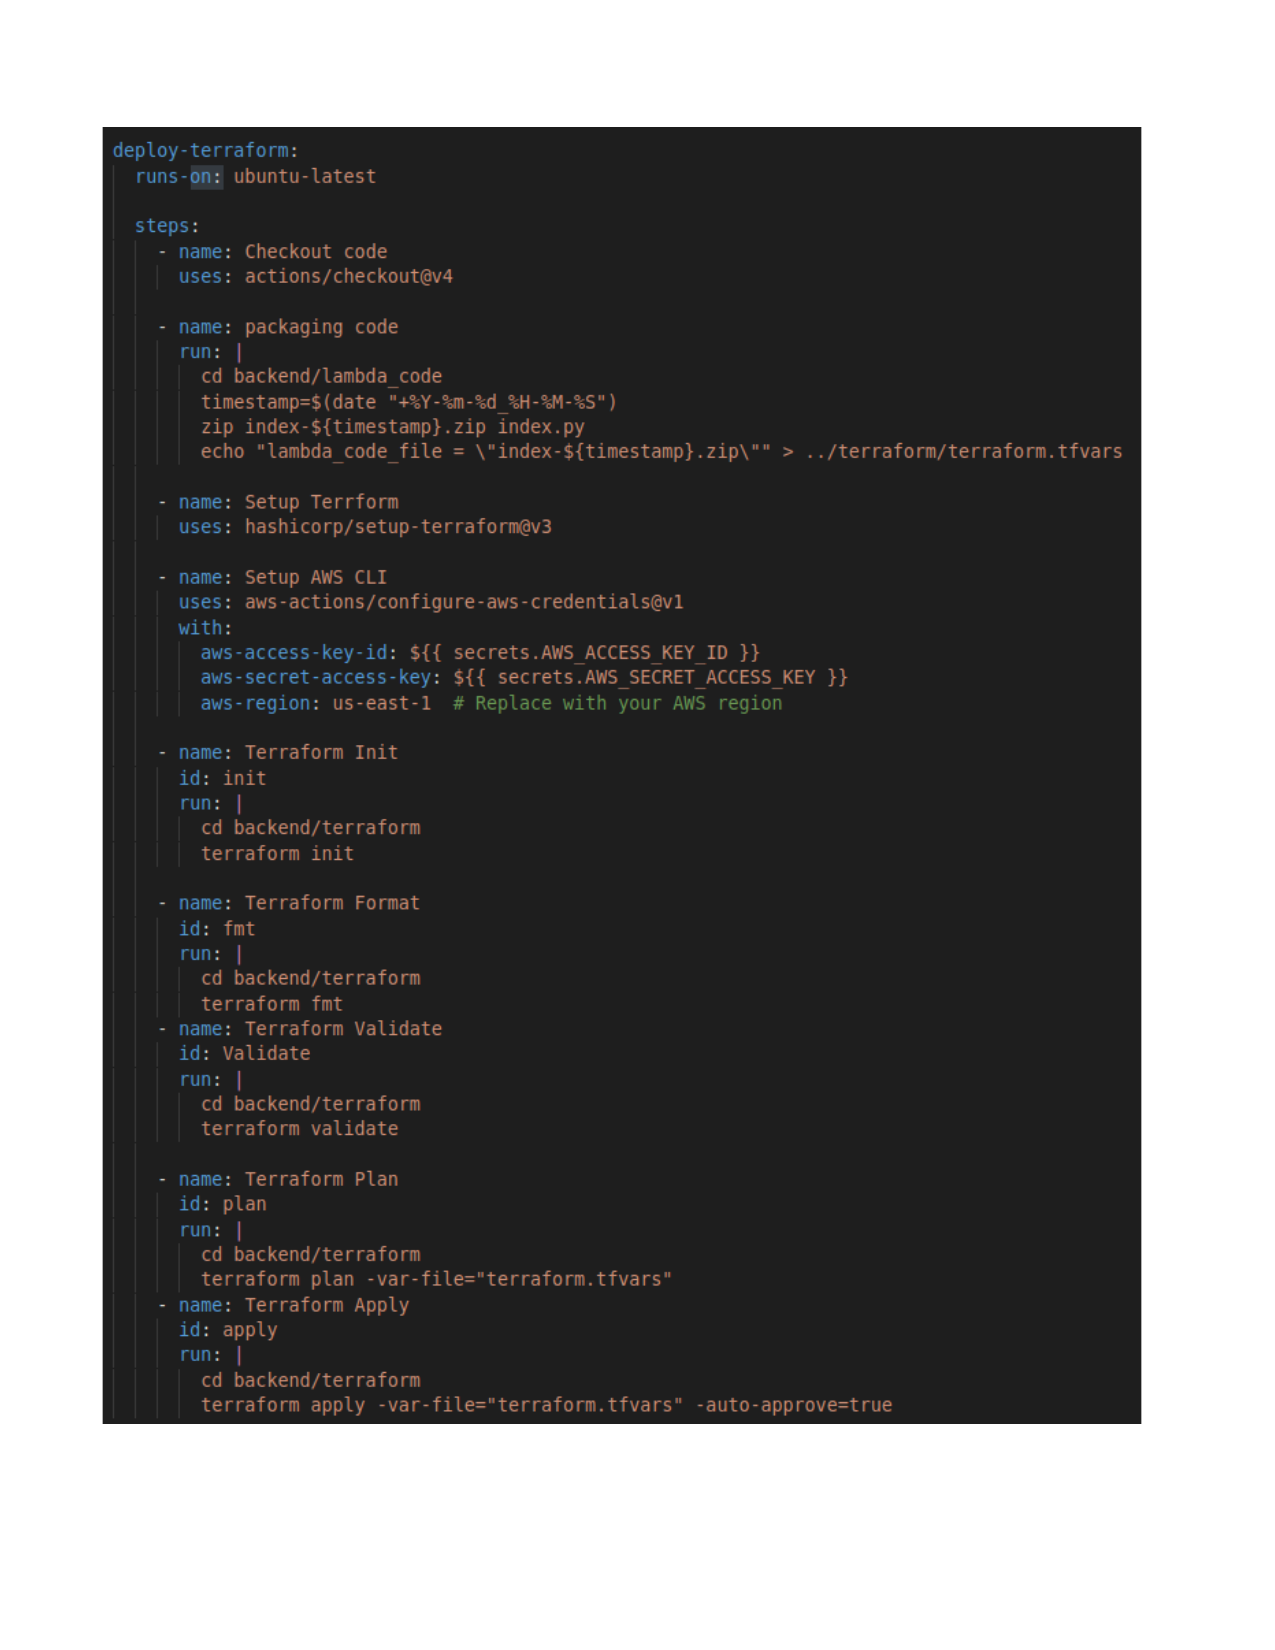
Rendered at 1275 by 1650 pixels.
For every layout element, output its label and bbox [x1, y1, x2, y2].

picture [102, 127, 1142, 1424]
